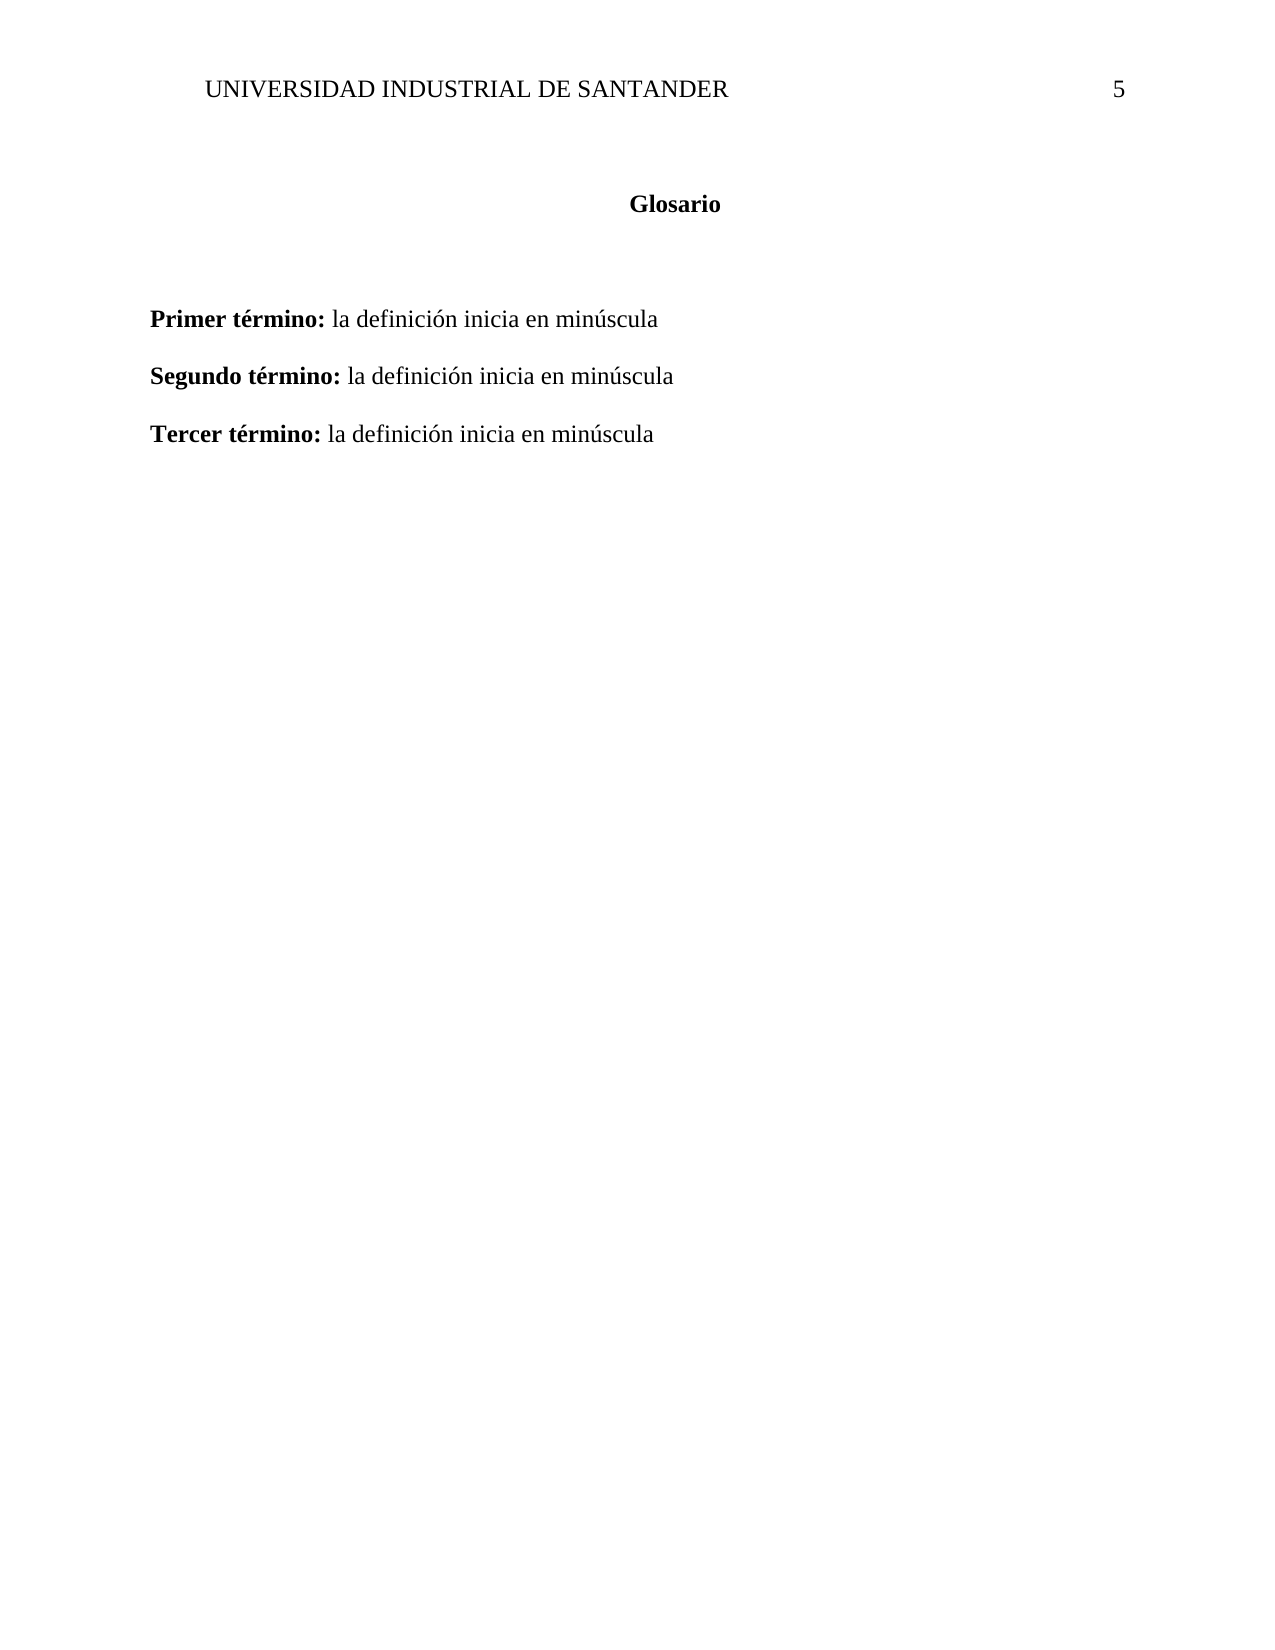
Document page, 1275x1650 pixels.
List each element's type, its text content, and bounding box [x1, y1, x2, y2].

text Primer término: la definición inicia en minúscula [150, 304, 1125, 332]
text Segundo término: la definición inicia en minúscula [150, 361, 1125, 390]
text Glosario [150, 189, 1125, 217]
text Tercer término: la definición inicia en minúscula [150, 419, 1125, 447]
